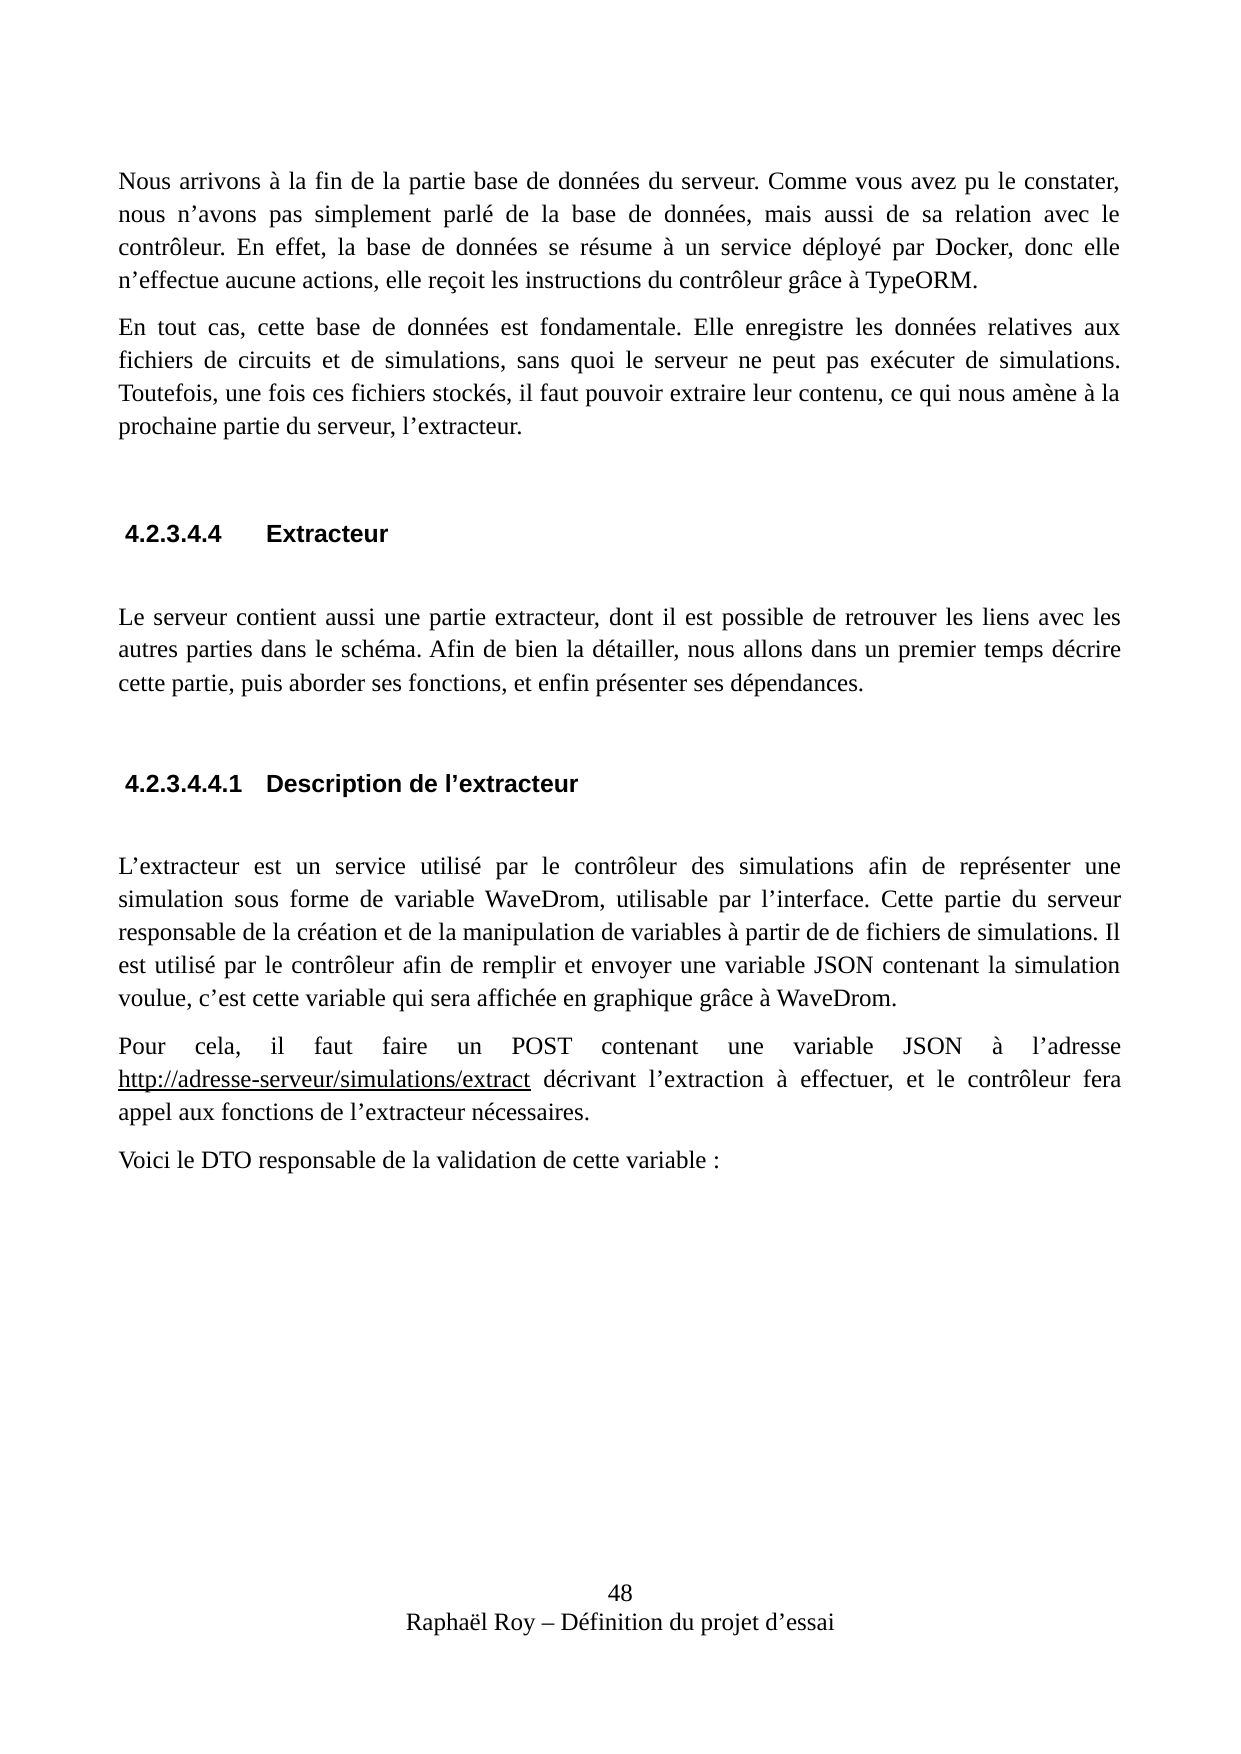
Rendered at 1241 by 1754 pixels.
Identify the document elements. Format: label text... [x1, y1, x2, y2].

text En tout cas, cette base de données est fondamentale. Elle enregistre les données relatives aux fichiers de circuits et de simulations, sans quoi le serveur ne peut pas exécuter de simulations. Toutefois, une fois ces fichiers stockés, il faut pouvoir extraire leur contenu, ce qui nous amène à la prochaine partie du serveur, l’extracteur. [118, 312, 1122, 440]
text Le serveur contient aussi une partie extracteur, dont il est possible de retrouver les liens avec les autres parties dans le schéma. Afin de bien la détailler, nous allons dans un premier temps décrire cette partie, puis aborder ses fonctions, et enfin présenter ses dépendances. [118, 602, 1122, 696]
text L’extracteur est un service utilisé par le contrôleur des simulations afin de représenter une simulation sous forme de variable WaveDrom, utilisable par l’interface. Cette partie du serveur responsable de la création et de la manipulation de variables à partir de de fichiers de simulations. Il est utilisé par le contrôleur afin de remplir et envoyer une variable JSON contenant la simulation voulue, c’est cette variable qui sera affichée en graphique grâce à WaveDrom. [118, 851, 1122, 1012]
text Pour cela, il faut faire un POST contenant une variable JSON à l’adresse http://adresse-serveur/simulations/extract décrivant l’extraction à effectuer, et le contrôleur fera appel aux fonctions de l’extracteur nécessaires. [118, 1031, 1122, 1126]
subtitle Description de l’extracteur [118, 769, 1122, 798]
text Voici le DTO responsable de la validation de cette variable : [118, 1145, 1122, 1173]
subtitle Extracteur [118, 519, 1122, 548]
text Nous arrivons à la fin de la partie base de données du serveur. Comme vous avez pu le constater, nous n’avons pas simplement parlé de la base de données, mais aussi de sa relation avec le contrôleur. En effet, la base de données se résume à un service déployé par Docker, donc elle n’effectue aucune actions, elle reçoit les instructions du contrôleur grâce à TypeORM. [118, 166, 1122, 293]
